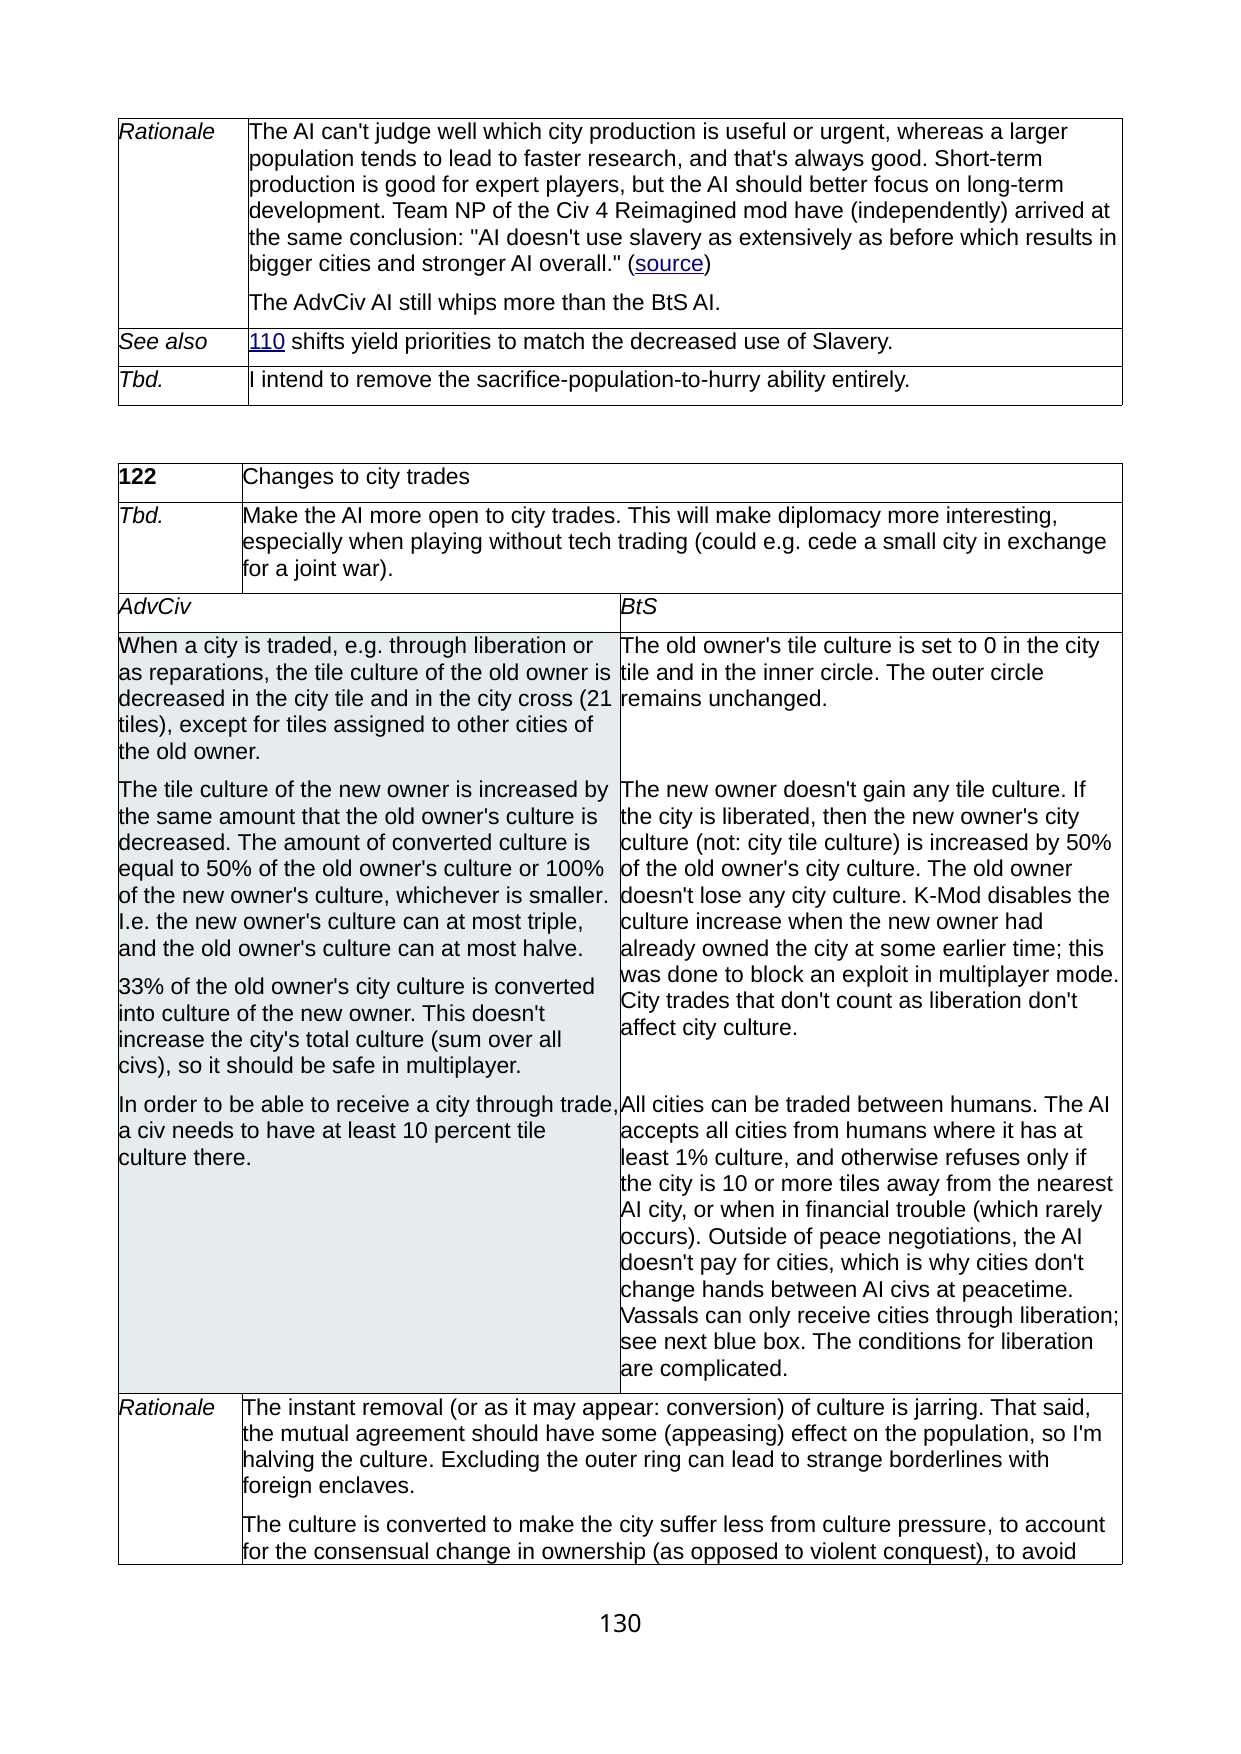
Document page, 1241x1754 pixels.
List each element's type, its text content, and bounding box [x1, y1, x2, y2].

table_cell Rationale [119, 1394, 242, 1564]
table_header Changes to city trades [243, 464, 1122, 502]
table_cell Make the AI more open to city trades. This will make diplomacy more interesting, especially when playing without tech trading (could e.g. cede a small city in exchange for a joint war). [243, 503, 1122, 593]
table_cell The AI can't judge well which city production is useful or urgent, whereas a larger population tends to lead to faster research, and that's always good. Short-term production is good for expert players, but the AI should better focus on long-term development. Team NP of the Civ 4 Reimagined mod have (independently) arrived at the same conclusion: "AI doesn't use slavery as extensively as before which results in bigger cities and stronger AI overall." (source) The AdvCiv AI still whips more than the BtS AI. [249, 119, 1122, 327]
table_cell When a city is traded, e.g. through liberation or as reparations, the tile culture of the old owner is decreased in the city tile and in the city cross (21 tiles), except for tiles assigned to other cities of the old owner. The tile culture of the new owner is increased by the same amount that the old owner's culture is decreased. The amount of converted culture is equal to 50% of the old owner's culture or 100% of the new owner's culture, whichever is smaller. I.e. the new owner's culture can at most triple, and the old owner's culture can at most halve. 33% of the old owner's city culture is converted into culture of the new owner. This doesn't increase the city's total culture (sum over all civs), so it should be safe in multiplayer. In order to be able to receive a city through trade, a civ needs to have at least 10 percent tile culture there. [119, 633, 620, 1393]
table_cell 110 shifts yield priorities to match the decreased use of Slavery. [249, 329, 1122, 366]
table_cell AdvCiv [119, 594, 620, 632]
table_header 122 [119, 464, 242, 502]
table_cell See also [119, 329, 248, 366]
table_cell BtS [621, 594, 1122, 632]
table_cell Tbd. [119, 367, 248, 405]
table_cell Rationale [119, 119, 248, 327]
table_cell I intend to remove the sacrifice-population-to-hurry ability entirely. [249, 367, 1122, 405]
table_cell The instant removal (or as it may appear: conversion) of culture is jarring. That said, the mutual agreement should have some (appeasing) effect on the population, so I'm halving the culture. Excluding the outer ring can lead to strange borderlines with foreign enclaves. The culture is converted to make the city suffer less from culture pressure, to account for the consensual change in ownership (as opposed to violent conquest), to avoid [243, 1394, 1122, 1564]
table_cell Tbd. [119, 503, 242, 593]
table_cell The old owner's tile culture is set to 0 in the city tile and in the inner circle. The outer circle remains unchanged. The new owner doesn't gain any tile culture. If the city is liberated, then the new owner's city culture (not: city tile culture) is increased by 50% of the old owner's city culture. The old owner doesn't lose any city culture. K‑Mod disables the culture increase when the new owner had already owned the city at some earlier time; this was done to block an exploit in multiplayer mode. City trades that don't count as liberation don't affect city culture. All cities can be traded between humans. The AI accepts all cities from humans where it has at least 1% culture, and otherwise refuses only if the city is 10 or more tiles away from the nearest AI city, or when in financial trouble (which rarely occurs). Outside of peace negotiations, the AI doesn't pay for cities, which is why cities don't change hands between AI civs at peacetime. Vassals can only receive cities through liberation; see next blue box. The conditions for liberation are complicated. [621, 633, 1122, 1393]
